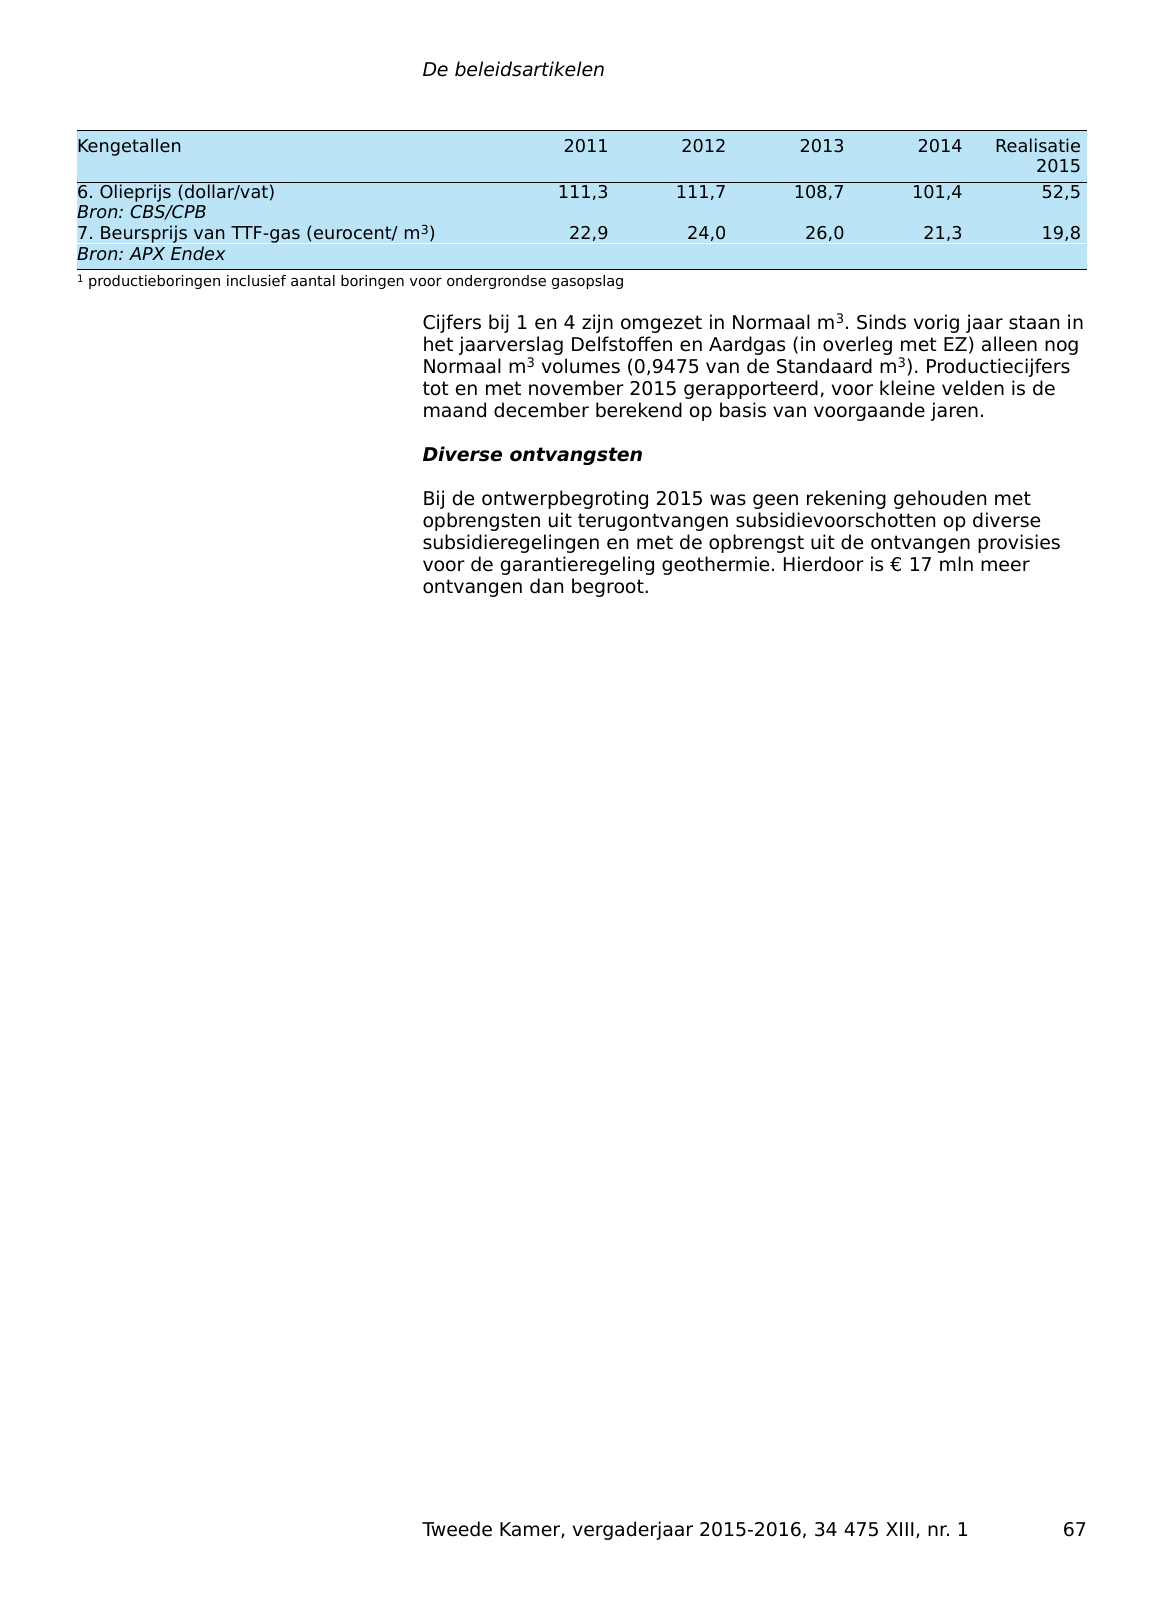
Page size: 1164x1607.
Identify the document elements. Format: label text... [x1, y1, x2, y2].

table_cell 1 productieboringen inclusief aantal boringen voor ondergrondse gasopslag [77, 270, 1087, 289]
table_cell 24,0 [614, 223, 732, 243]
text Cijfers bij 1 en 4 zijn omgezet in Normaal m3. Sinds vorig jaar staan in het jaarverslag Delfstoffen en Aardgas (in overleg met EZ) alleen nog Normaal m3 volumes (0,9475 van de Standaard m3). Productiecijfers tot en met november 2015 gerapporteerd, voor kleine velden is de maand december berekend op basis van voorgaande jaren. [422, 312, 1087, 422]
table_header 2012 [614, 131, 732, 182]
table_header Kengetallen [77, 131, 496, 182]
table_header Realisatie 2015 [969, 131, 1087, 182]
table_header 2013 [732, 131, 850, 182]
table_cell 52,5 [969, 183, 1087, 202]
table_cell [732, 202, 850, 223]
table_cell [850, 244, 968, 269]
table_cell [732, 244, 850, 269]
table_cell 111,3 [496, 183, 614, 202]
table_header 2014 [850, 131, 968, 182]
subtitle Diverse ontvangsten [422, 444, 1087, 466]
table_cell [614, 202, 732, 223]
table_cell [969, 244, 1087, 269]
table_cell [614, 244, 732, 269]
table_cell 6. Olieprijs (dollar/vat) [77, 183, 496, 202]
table_cell 21,3 [850, 223, 968, 243]
table_cell Bron: CBS/CPB [77, 202, 496, 223]
table_cell [969, 202, 1087, 223]
text Bij de ontwerpbegroting 2015 was geen rekening gehouden met opbrengsten uit terugontvangen subsidievoorschotten op diverse subsidieregelingen en met de opbrengst uit de ontvangen provisies voor de garantieregeling geothermie. Hierdoor is € 17 mln meer ontvangen dan begroot. [422, 488, 1087, 598]
table_cell [850, 202, 968, 223]
table_cell [496, 244, 614, 269]
table_cell [496, 202, 614, 223]
table_cell 22,9 [496, 223, 614, 243]
table_cell Bron: APX Endex [77, 244, 496, 269]
table_header 2011 [496, 131, 614, 182]
table_cell 101,4 [850, 183, 968, 202]
table_cell 108,7 [732, 183, 850, 202]
table_cell 19,8 [969, 223, 1087, 243]
table_cell 26,0 [732, 223, 850, 243]
table_cell 7. Beursprijs van TTF-gas (eurocent/ m3) [77, 223, 496, 243]
table_cell 111,7 [614, 183, 732, 202]
